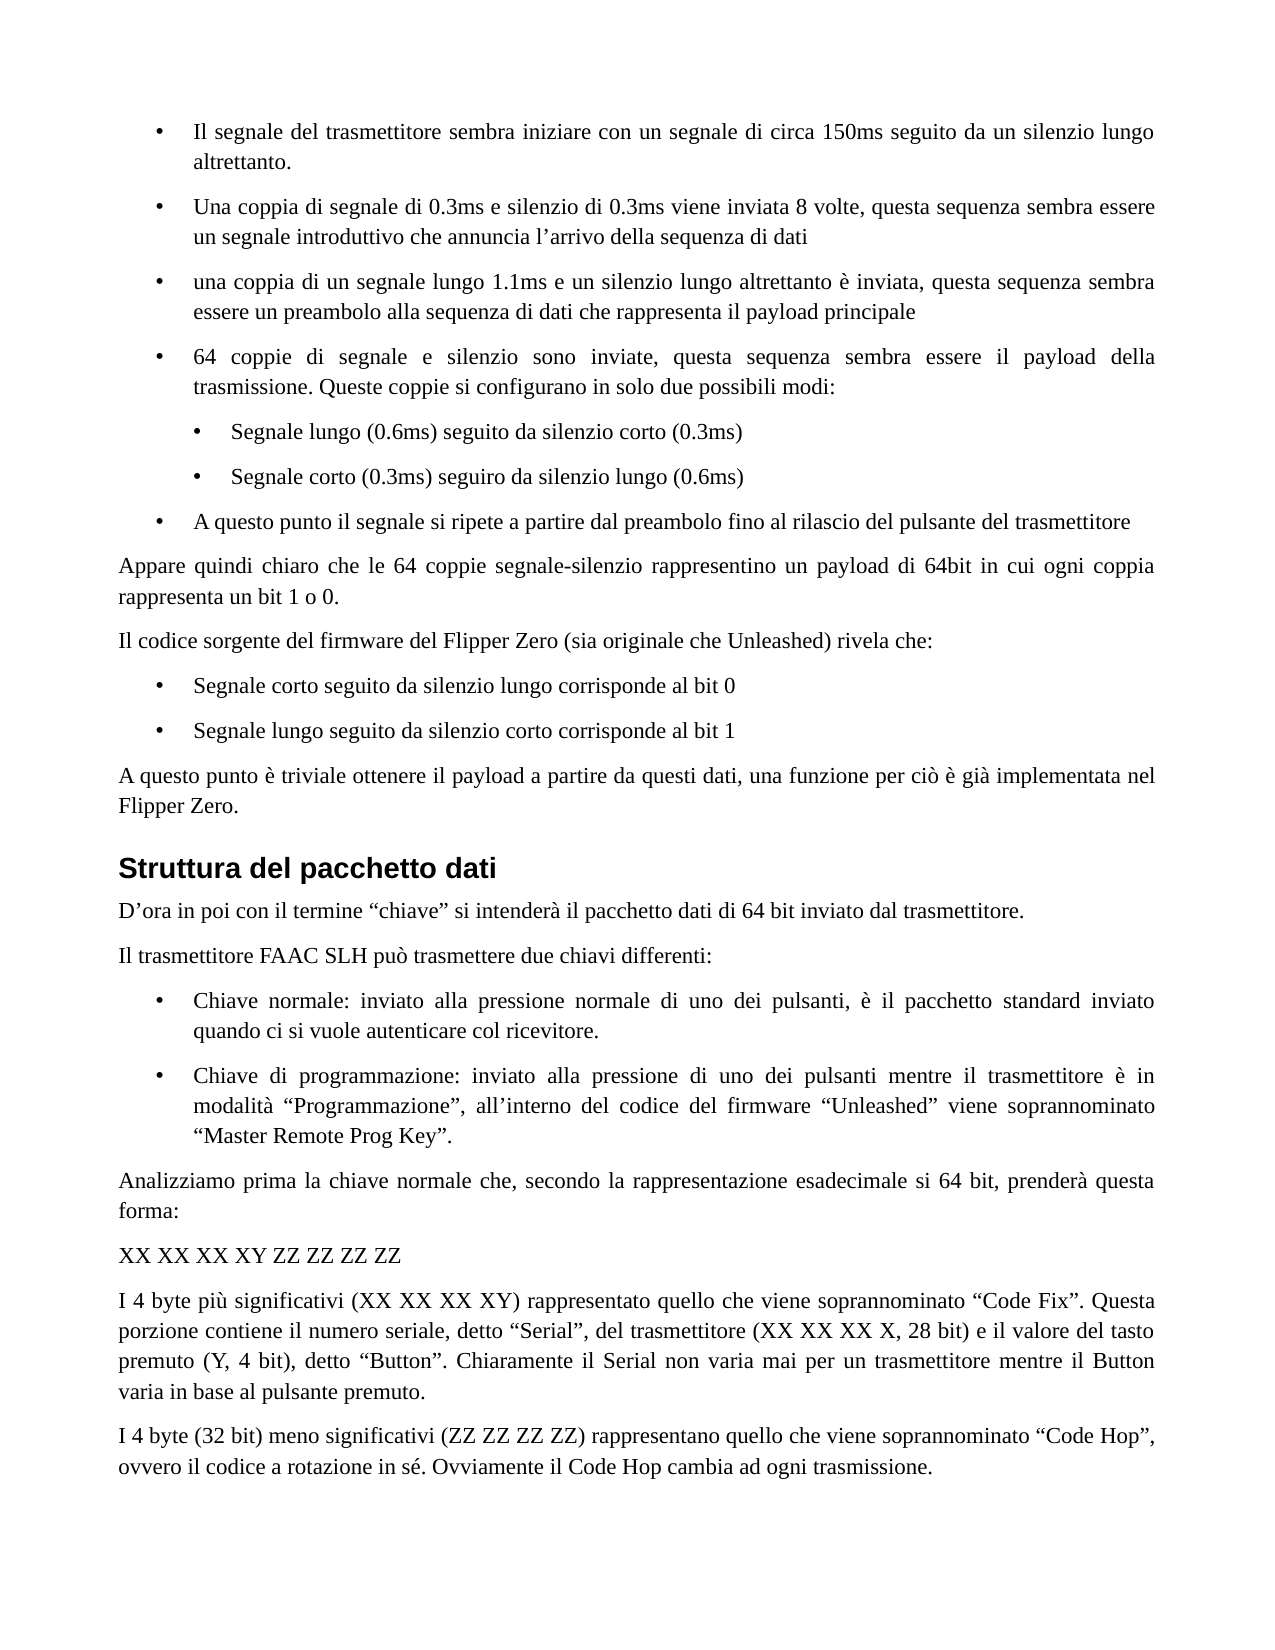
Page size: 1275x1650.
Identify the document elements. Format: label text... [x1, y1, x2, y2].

list Segnale lungo seguito da silenzio corto corrisponde al bit 1 [156, 717, 1157, 743]
text A questo punto è triviale ottenere il payload a partire da questi dati, una funzione per ciò è già implementata nel Flipper Zero. [118, 762, 1157, 818]
text Analizziamo prima la chiave normale che, secondo la rappresentazione esadecimale si 64 bit, prenderà questa forma: [118, 1167, 1157, 1224]
text I 4 byte più significativi (XX XX XX XY) rappresentato quello che viene soprannominato “Code Fix”. Questa porzione contiene il numero seriale, detto “Serial”, del trasmettitore (XX XX XX X, 28 bit) e il valore del tasto premuto (Y, 4 bit), detto “Button”. Chiaramente il Serial non varia mai per un trasmettitore mentre il Button varia in base al pulsante premuto. [118, 1287, 1157, 1404]
list Chiave normale: inviato alla pressione normale di uno dei pulsanti, è il pacchetto standard inviato quando ci si vuole autenticare col ricevitore. [156, 987, 1157, 1044]
text Appare quindi chiaro che le 64 coppie segnale-silenzio rappresentino un payload di 64bit in cui ogni coppia rappresenta un bit 1 o 0. [118, 552, 1157, 609]
list 64 coppie di segnale e silenzio sono inviate, questa sequenza sembra essere il payload della trasmissione. Queste coppie si configurano in solo due possibili modi: [156, 343, 1157, 400]
list Una coppia di segnale di 0.3ms e silenzio di 0.3ms viene inviata 8 volte, questa sequenza sembra essere un segnale introduttivo che annuncia l’arrivo della sequenza di dati [156, 193, 1157, 250]
list Segnale corto (0.3ms) seguiro da silenzio lungo (0.6ms) [193, 463, 1157, 489]
list una coppia di un segnale lungo 1.1ms e un silenzio lungo altrettanto è inviata, questa sequenza sembra essere un preambolo alla sequenza di dati che rappresenta il payload principale [156, 268, 1157, 325]
list A questo punto il segnale si ripete a partire dal preambolo fino al rilascio del pulsante del trasmettitore [156, 508, 1157, 534]
list Segnale lungo (0.6ms) seguito da silenzio corto (0.3ms) [193, 418, 1157, 444]
text D’ora in poi con il termine “chiave” si intenderà il pacchetto dati di 64 bit inviato dal trasmettitore. [118, 897, 1157, 924]
list Il segnale del trasmettitore sembra iniziare con un segnale di circa 150ms seguito da un silenzio lungo altrettanto. [156, 118, 1157, 175]
text XX XX XX XY ZZ ZZ ZZ ZZ [118, 1242, 1157, 1269]
text I 4 byte (32 bit) meno significativi (ZZ ZZ ZZ ZZ) rappresentano quello che viene soprannominato “Code Hop”, ovvero il codice a rotazione in sé. Ovviamente il Code Hop cambia ad ogni trasmissione. [118, 1422, 1157, 1479]
list Segnale corto seguito da silenzio lungo corrisponde al bit 0 [156, 672, 1157, 699]
subtitle Struttura del pacchetto dati [118, 851, 1157, 885]
list Chiave di programmazione: inviato alla pressione di uno dei pulsanti mentre il trasmettitore è in modalità “Programmazione”, all’interno del codice del firmware “Unleashed” viene soprannominato “Master Remote Prog Key”. [156, 1062, 1157, 1149]
text Il codice sorgente del firmware del Flipper Zero (sia originale che Unleashed) rivela che: [118, 627, 1157, 654]
text Il trasmettitore FAAC SLH può trasmettere due chiavi differenti: [118, 942, 1157, 969]
